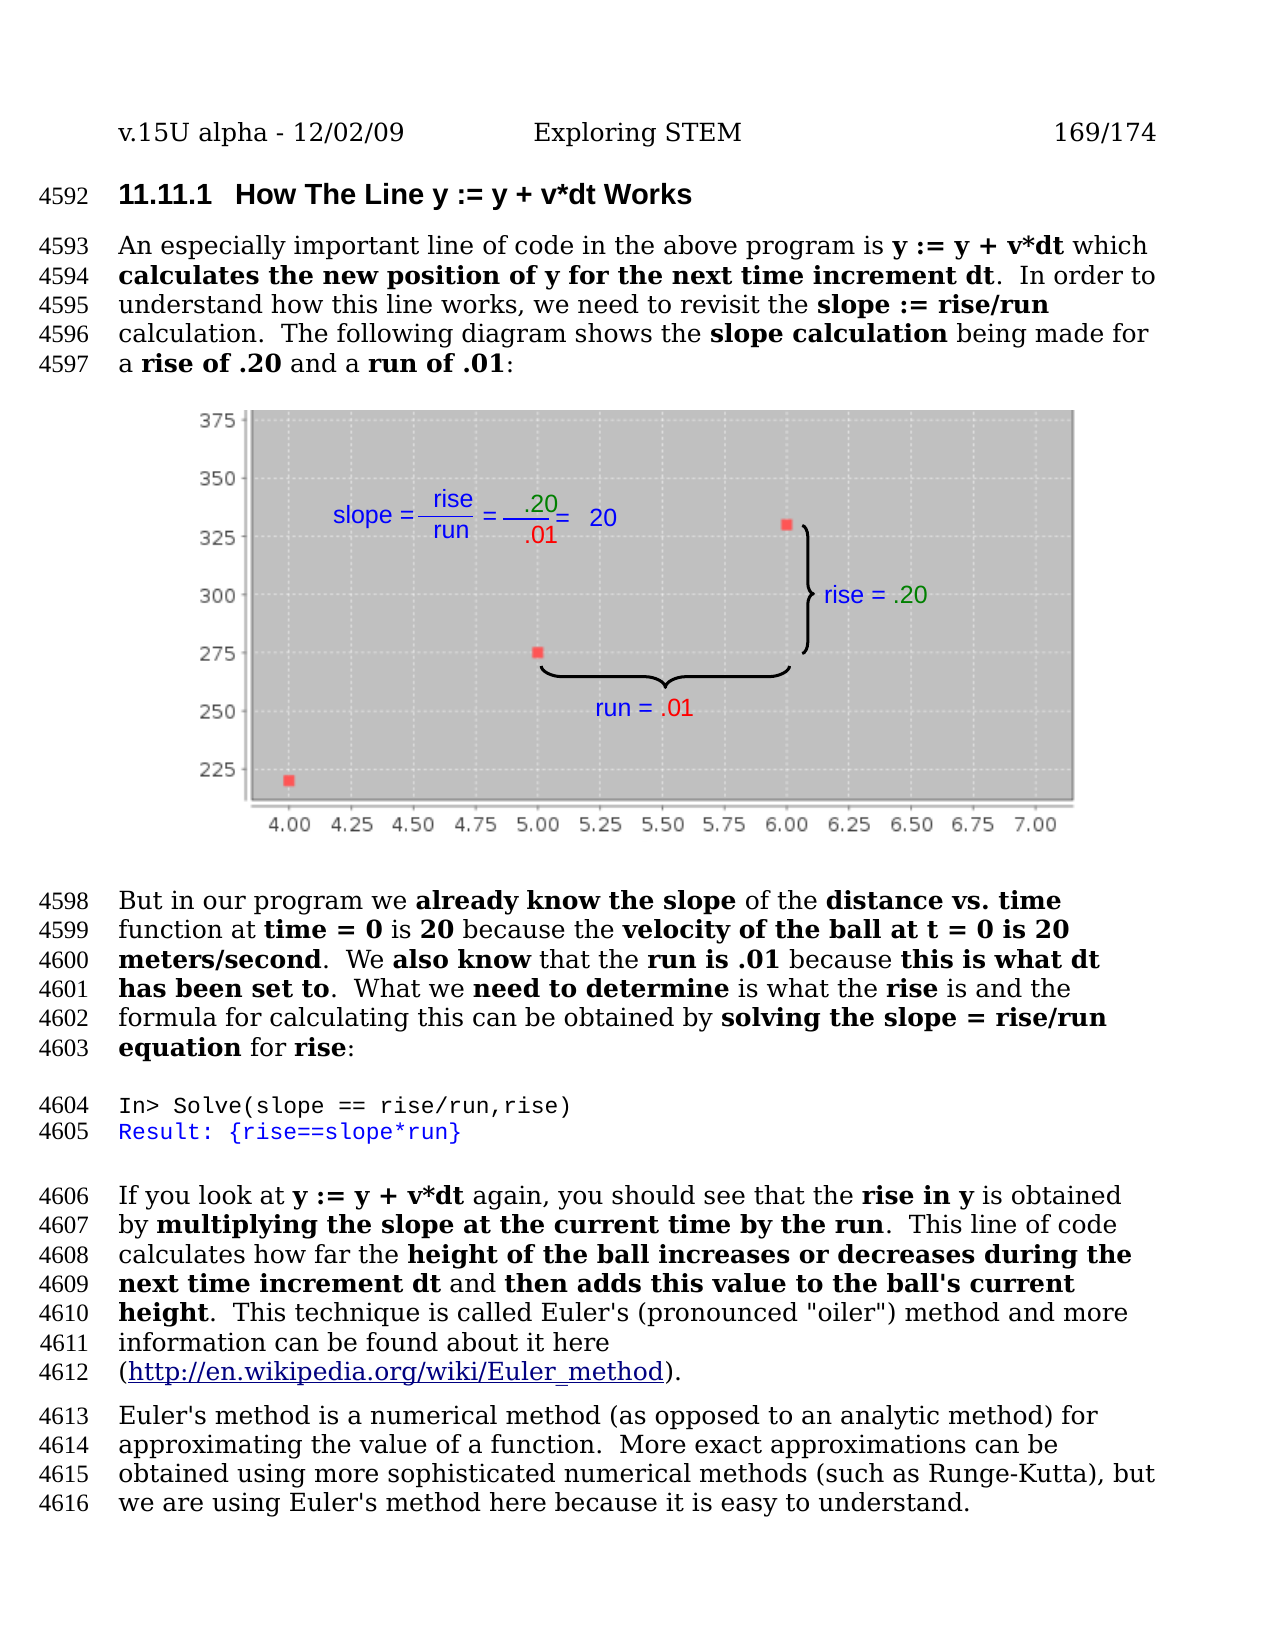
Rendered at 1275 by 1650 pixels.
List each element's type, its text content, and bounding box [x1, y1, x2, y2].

text But in our program we already know the slope of the distance vs. time function at time = 0 is 20 because the velocity of the ball at t = 0 is 20 meters/second. We also know that the run is .01 because this is what dt has been set to. What we need to determine is what the rise is and the formula for calculating this can be obtained by solving the slope = rise/run equation for rise: [118, 886, 1157, 1062]
subtitle How The Line y := y + v*dt Works [118, 177, 1157, 210]
text Result: {rise==slope*run} [118, 1120, 1157, 1146]
text If you look at y := y + v*dt again, you should see that the rise in y is obtained by multiplying the slope at the current time by the run. This line of code calculates how far the height of the ball increases or decreases during the next time increment dt and then adds this value to the ball's current height. This technique is called Euler's (pronounced "oiler") method and more information can be found about it here (http://en.wikipedia.org/wiki/Euler_method). [118, 1181, 1157, 1386]
text An especially important line of code in the above program is y := y + v*dt which calculates the new position of y for the next time increment dt. In order to understand how this line works, we need to revisit the slope := rise/run calculation. The following diagram shows the slope calculation being made for a rise of .20 and a run of .01: [118, 231, 1157, 378]
text Euler's method is a numerical method (as opposed to an analytic method) for approximating the value of a function. More exact approximations can be obtained using more sophisticated numerical methods (such as Runge-Kutta), but we are using Euler's method here because it is easy to understand. [118, 1401, 1157, 1518]
text In> Solve(slope == rise/run,rise) [118, 1094, 1157, 1120]
